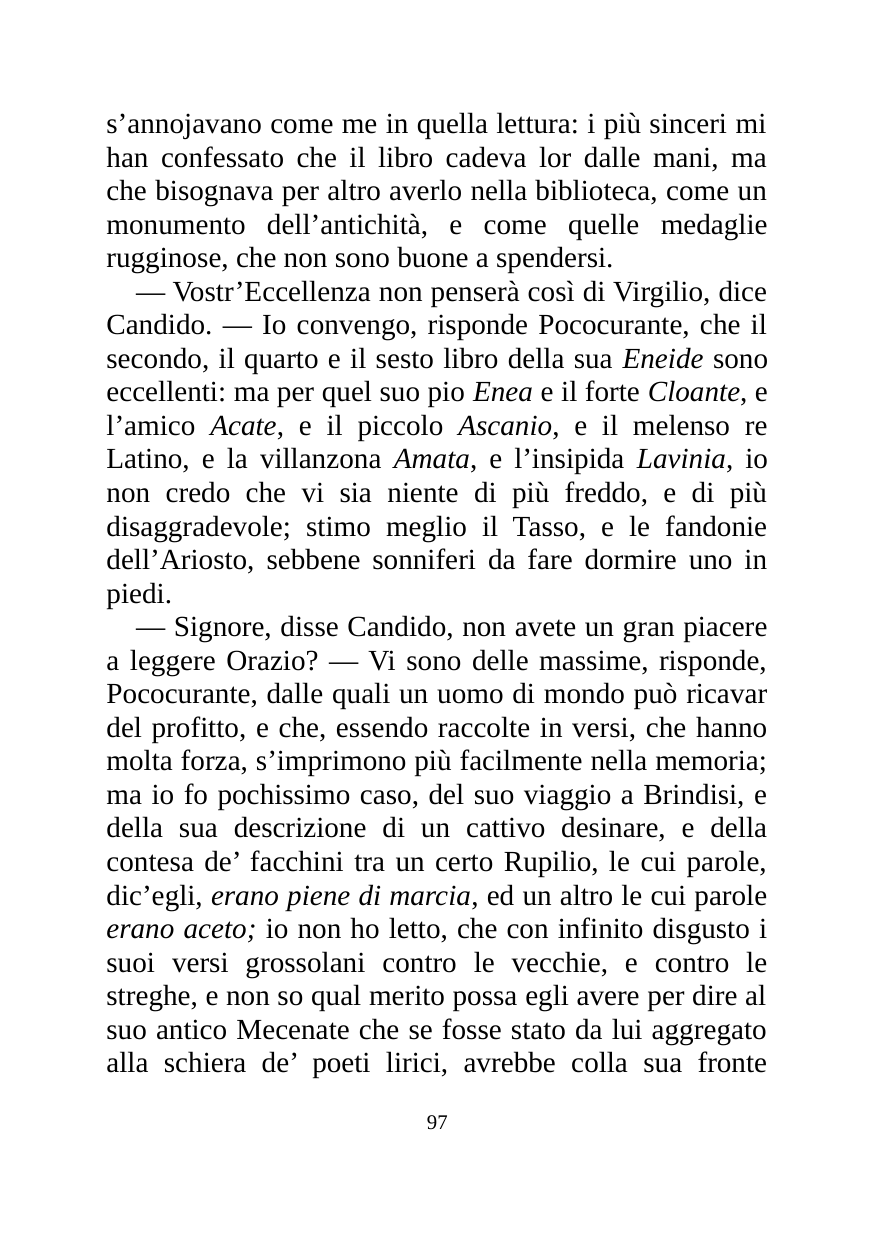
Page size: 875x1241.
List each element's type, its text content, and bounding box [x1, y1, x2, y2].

text — Vostr’Eccellenza non penserà così di Virgilio, dice Candido. — Io convengo, risponde Pococurante, che il secondo, il quarto e il sesto libro della sua Eneide sono eccellenti: ma per quel suo pio Enea e il forte Cloante, e l’amico Acate, e il piccolo Ascanio, e il melenso re Latino, e la villanzona Amata, e l’insipida Lavinia, io non credo che vi sia niente di più freddo, e di più disaggradevole; stimo meglio il Tasso, e le fandonie dell’Ariosto, sebbene sonniferi da fare dormire uno in piedi. [106, 274, 768, 609]
text — Signore, disse Candido, non avete un gran piacere a leggere Orazio? — Vi sono delle massime, risponde, Pococurante, dalle quali un uomo di mondo può ricavar del profitto, e che, essendo raccolte in versi, che hanno molta forza, s’imprimono più facilmente nella memoria; ma io fo pochissimo caso, del suo viaggio a Brindisi, e della sua descrizione di un cattivo desinare, e della contesa de’ facchini tra un certo Rupilio, le cui parole, dic’egli, erano piene di marcia, ed un altro le cui parole erano aceto; io non ho letto, che con infinito disgusto i suoi versi grossolani contro le vecchie, e contro le streghe, e non so qual merito possa egli avere per dire al suo antico Mecenate che se fosse stato da lui aggregato alla schiera de’ poeti lirici, avrebbe colla sua fronte [106, 609, 768, 1079]
text s’annojavano come me in quella lettura: i più sinceri mi han confessato che il libro cadeva lor dalle mani, ma che bisognava per altro averlo nella biblioteca, come un monumento dell’antichità, e come quelle medaglie rugginose, che non sono buone a spendersi. [106, 106, 768, 274]
